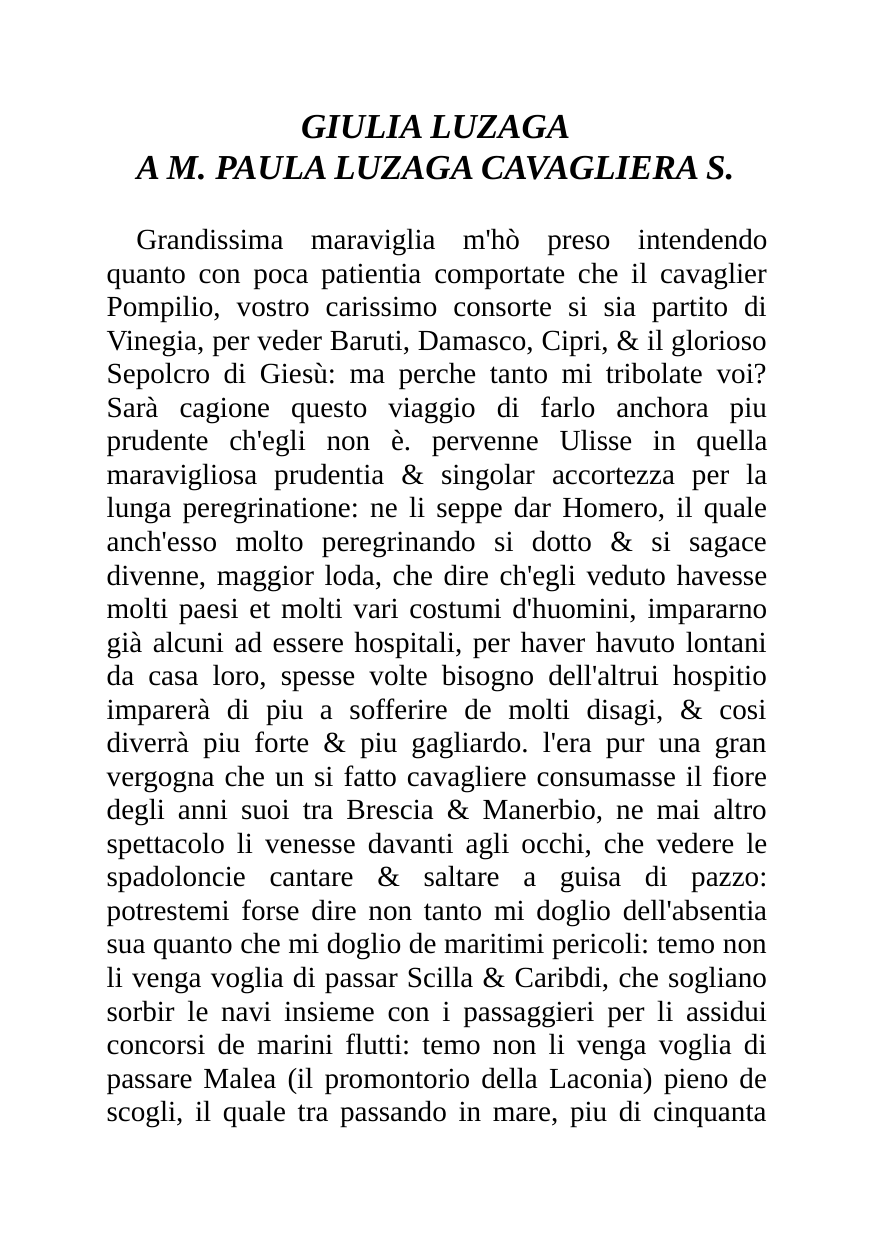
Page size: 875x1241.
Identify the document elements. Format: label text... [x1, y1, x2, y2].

text Grandissima maraviglia m'hò preso intendendo quanto con poca patientia comportate che il cavaglier Pompilio, vostro carissimo consorte si sia partito di Vinegia, per veder Baruti, Damasco, Cipri, & il glorioso Sepolcro di Giesù: ma perche tanto mi tribolate voi? Sarà cagione questo viaggio di farlo anchora piu prudente ch'egli non è. pervenne Ulisse in quella maravigliosa prudentia & singolar accortezza per la lunga peregrinatione: ne li seppe dar Homero, il quale anch'esso molto peregrinando si dotto & si sagace divenne, maggior loda, che dire ch'egli veduto havesse molti paesi et molti vari costumi d'huomini, impararno già alcuni ad essere hospitali, per haver havuto lontani da casa loro, spesse volte bisogno dell'altrui hospitio imparerà di piu a sofferire de molti disagi, & cosi diverrà piu forte & piu gagliardo. l'era pur una gran vergogna che un si fatto cavagliere consumasse il fiore degli anni suoi tra Brescia & Manerbio, ne mai altro spettacolo li venesse davanti agli occhi, che vedere le spadoloncie cantare & saltare a guisa di pazzo: potrestemi forse dire non tanto mi doglio dell'absentia sua quanto che mi doglio de maritimi pericoli: temo non li venga voglia di passar Scilla & Caribdi, che sogliano sorbir le navi insieme con i passaggieri per li assidui concorsi de marini flutti: temo non li venga voglia di passare Malea (il promontorio della Laconia) pieno de scogli, il quale tra passando in mare, piu di cinquanta [106, 222, 768, 1128]
subtitle GIULIA LUZAGA A M. PAULA LUZAGA CAVAGLIERA S. [106, 106, 768, 187]
